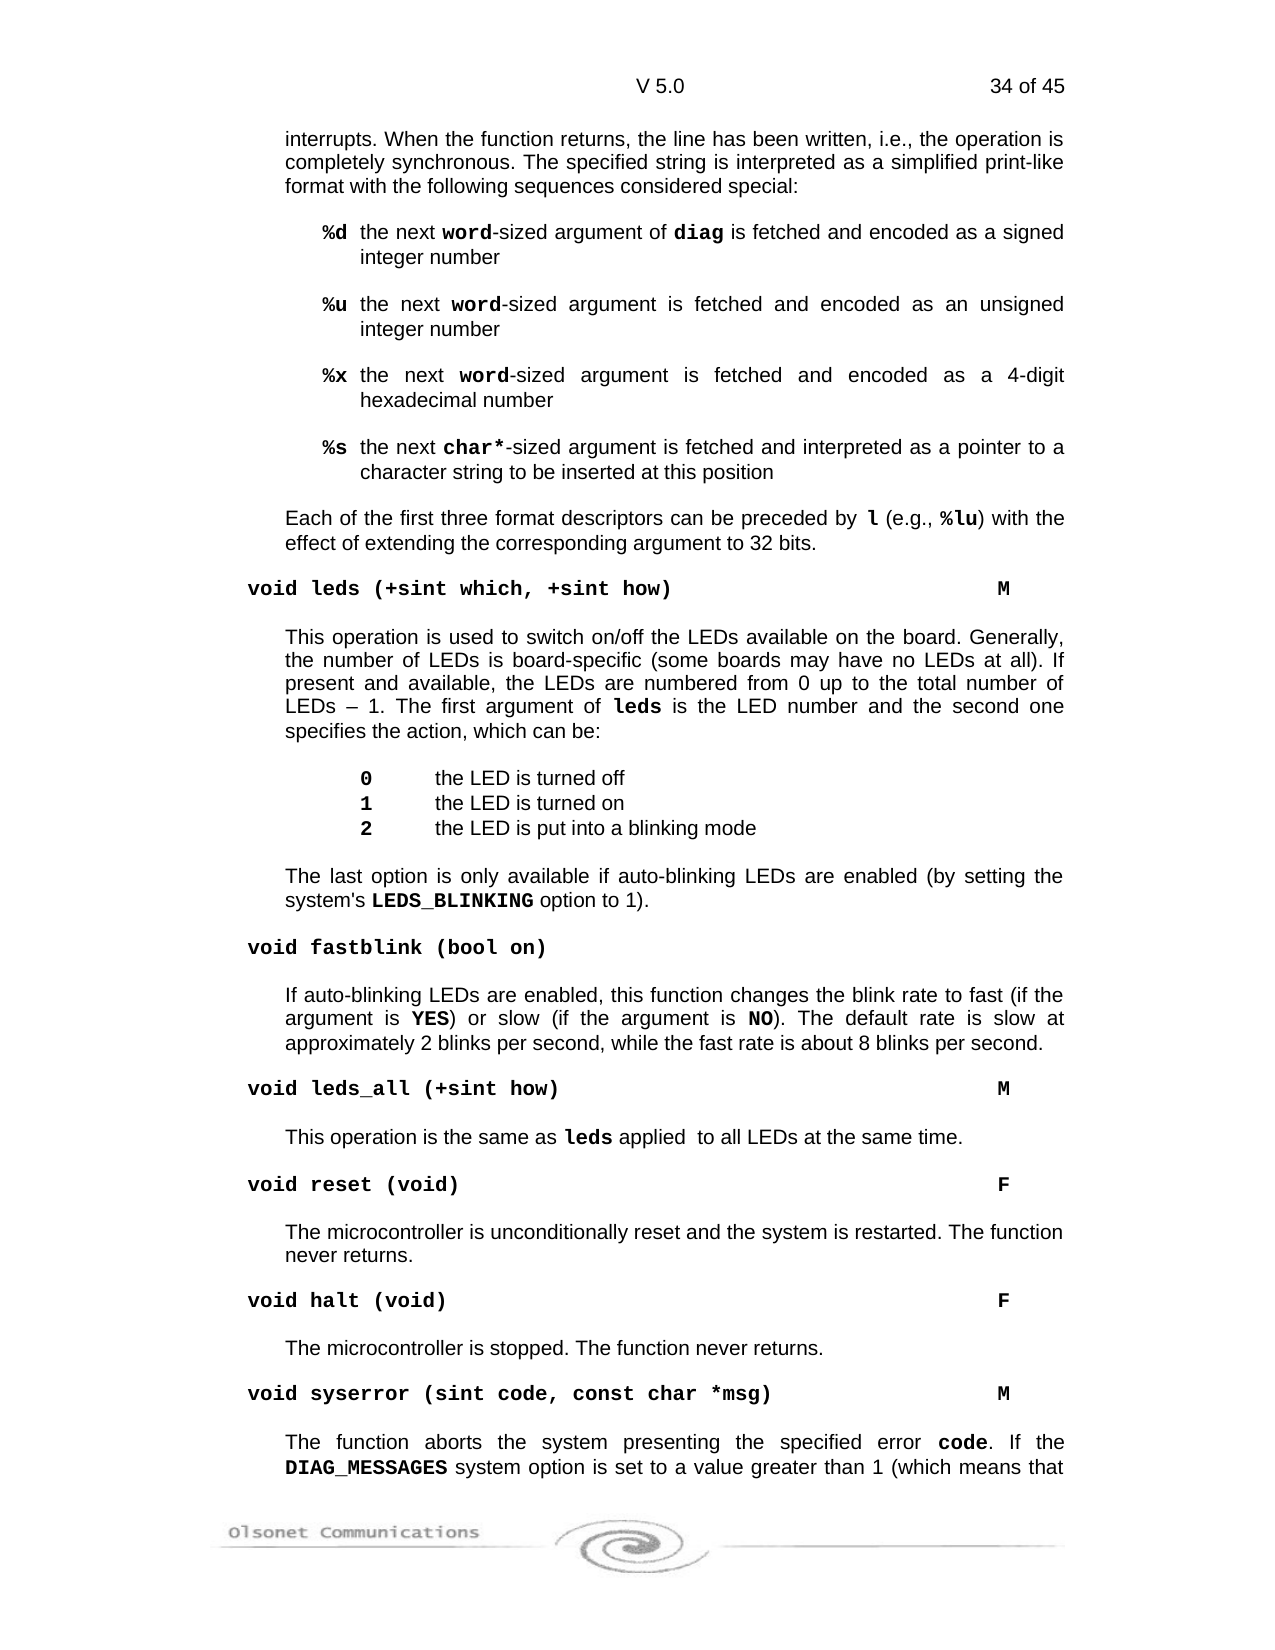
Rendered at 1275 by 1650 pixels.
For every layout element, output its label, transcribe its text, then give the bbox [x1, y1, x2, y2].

text 1 the LED is turned on [285, 792, 1065, 817]
text 0 the LED is turned off [285, 767, 1065, 792]
text void fastblink (bool on) [247, 937, 1065, 960]
text Each of the first three format descriptors can be preceded by l (e.g., %lu) with the effect of extending the corresponding argument to 32 bits. [285, 507, 1065, 555]
text The function aborts the system presenting the specified error code. If the DIAG_MESSAGES system option is set to a value greater than 1 (which means that [285, 1430, 1065, 1481]
text The last option is only available if auto-blinking LEDs are enabled (by setting the system's LEDS_BLINKING option to 1). [285, 865, 1065, 913]
text 2 the LED is put into a blinking mode [285, 817, 1065, 842]
text void halt (void) F [247, 1290, 1065, 1314]
text %x the next word-sized argument is fetched and encoded as a 4-digit hexadecimal number [322, 364, 1065, 412]
text This operation is the same as leds applied to all LEDs at the same time. [285, 1125, 1065, 1150]
text This operation is used to switch on/off the LEDs available on the board. Generally, the number of LEDs is board-specific (some boards may have no LEDs at all). If present and available, the LEDs are numbered from 0 up to the total number of LEDs – 1. The first argument of leds is the LED number and the second one specifies the action, which can be: [285, 625, 1065, 743]
picture [210, 1504, 1065, 1596]
text The microcontroller is stopped. The function never returns. [285, 1337, 1065, 1360]
text The microcontroller is unconditionally reset and the system is restarted. The function never returns. [285, 1220, 1065, 1267]
text void syserror (sint code, const char *msg) M [247, 1383, 1065, 1407]
text void leds (+sint which, +sint how) M [247, 578, 1065, 602]
text %s the next char*-sized argument is fetched and interpreted as a pointer to a character string to be inserted at this position [322, 435, 1065, 484]
text void reset (void) F [247, 1173, 1065, 1197]
text %u the next word-sized argument is fetched and encoded as an unsigned integer number [322, 292, 1065, 341]
text void leds_all (+sint how) M [247, 1078, 1065, 1102]
text interrupts. When the function returns, the line has been written, i.e., the operation is completely synchronous. The specified string is interpreted as a simplified print-like format with the following sequences considered special: [285, 128, 1065, 197]
text If auto-blinking LEDs are enabled, this function changes the blink rate to fast (if the argument is YES) or slow (if the argument is NO). The default rate is slow at approximately 2 blinks per second, while the fast rate is about 8 blinks per second. [285, 983, 1065, 1055]
text %d the next word-sized argument of diag is fetched and encoded as a signed integer number [322, 221, 1065, 269]
